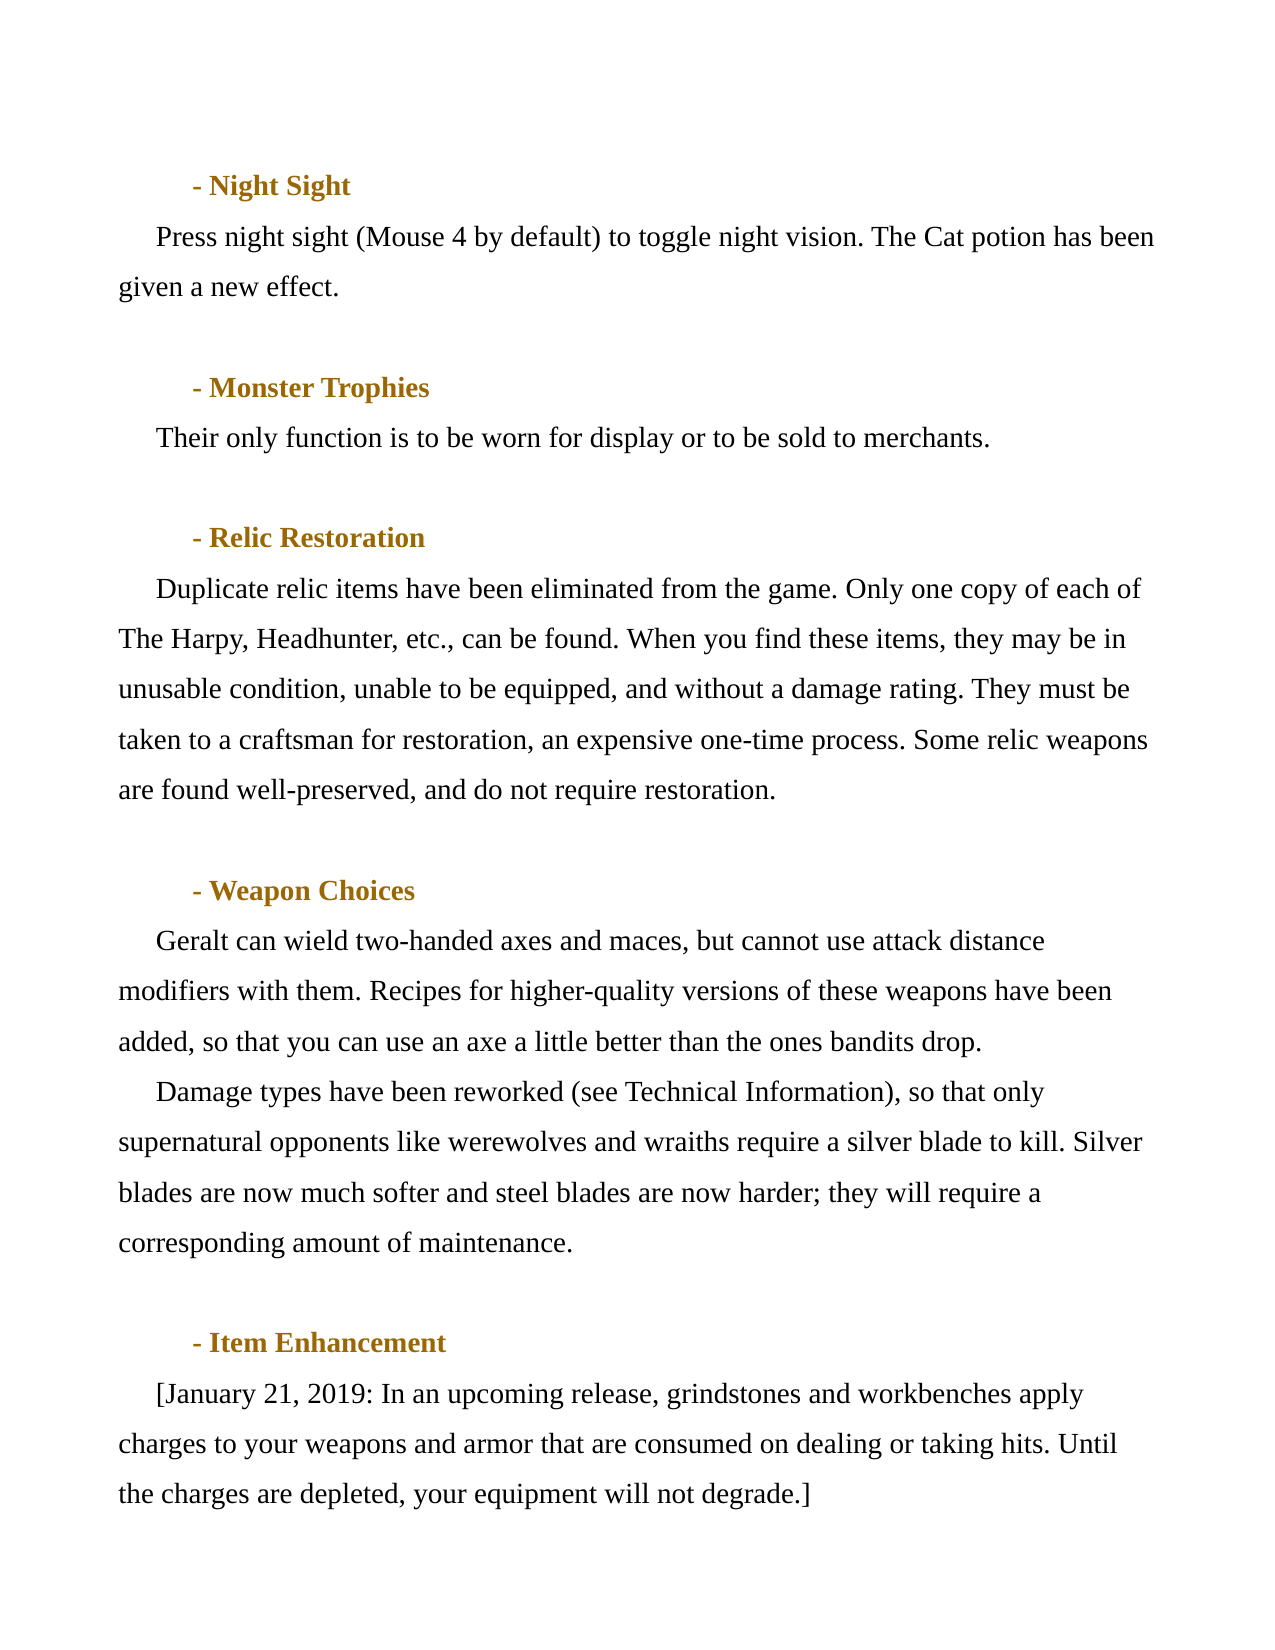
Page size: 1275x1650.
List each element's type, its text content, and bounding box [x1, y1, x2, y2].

text Duplicate relic items have been eliminated from the game. Only one copy of each of The Harpy, Headhunter, etc., can be found. When you find these items, they may be in unusable condition, unable to be equipped, and without a damage rating. They must be taken to a craftsman for restoration, an expensive one-time process. Some relic weapons are found well-preserved, and do not require restoration. [118, 571, 1157, 806]
text Damage types have been reworked (see Technical Information), so that only supernatural opponents like werewolves and wraiths require a silver blade to kill. Silver blades are now much softer and steel blades are now harder; they will require a corresponding amount of maintenance. [118, 1074, 1157, 1258]
text - Monster Trophies [118, 370, 1157, 403]
text Geralt can wield two-handed axes and maces, but cannot use attack distance modifiers with them. Recipes for higher-quality versions of these weapons have been added, so that you can use an axe a little better than the ones bandits drop. [118, 923, 1157, 1057]
text - Relic Restoration [118, 521, 1157, 554]
text - Item Enhancement [118, 1326, 1157, 1359]
text - Night Sight [118, 168, 1157, 202]
text [January 21, 2019: In an upcoming release, grindstones and workbenches apply charges to your weapons and armor that are consumed on dealing or taking hits. Until the charges are depleted, your equipment will not degrade.] [118, 1376, 1157, 1510]
text Their only function is to be worn for display or to be sold to merchants. [118, 420, 1157, 453]
text - Weapon Choices [118, 873, 1157, 906]
text Press night sight (Mouse 4 by default) to toggle night vision. The Cat potion has been given a new effect. [118, 219, 1157, 303]
